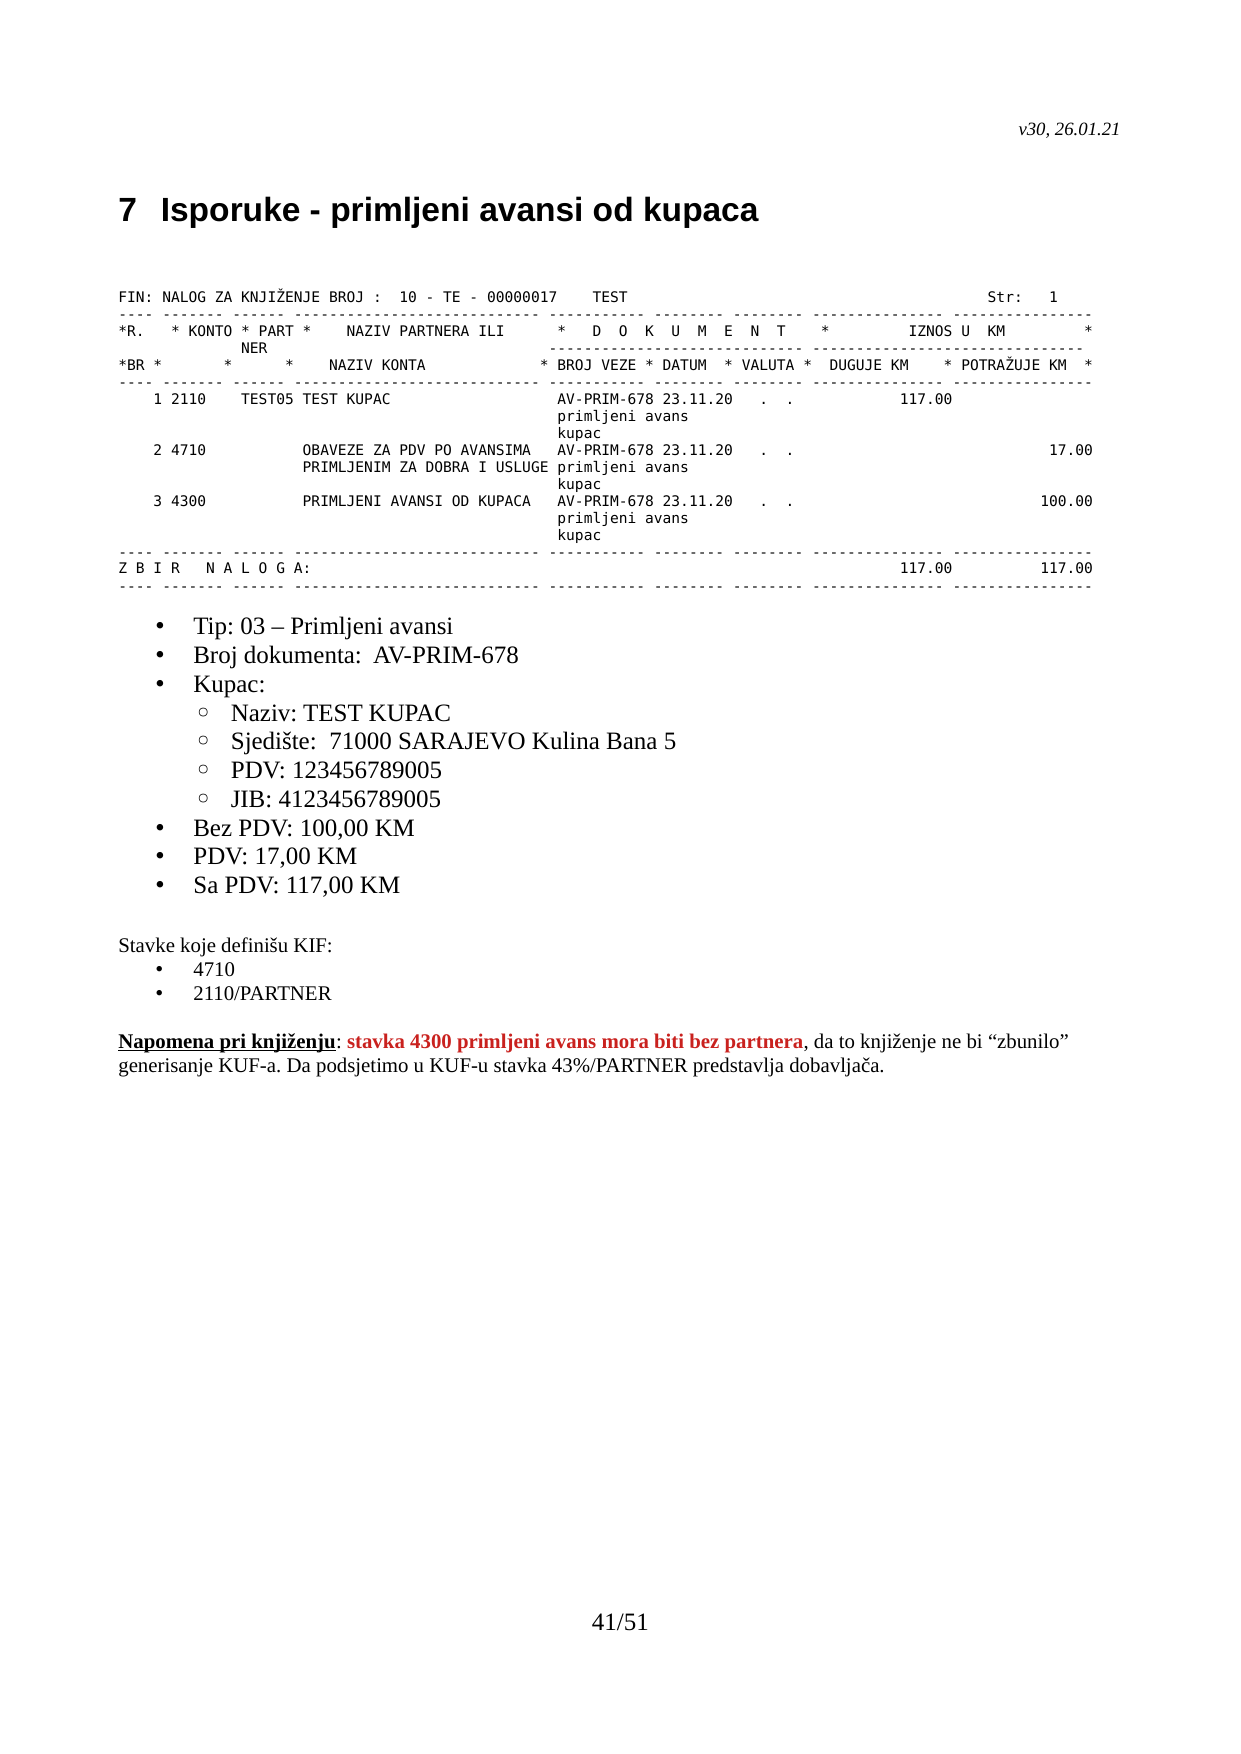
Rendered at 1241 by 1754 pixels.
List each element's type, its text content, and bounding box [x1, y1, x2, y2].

text kupac [118, 526, 1122, 543]
list Sa PDV: 117,00 KM [156, 870, 1122, 899]
text 3 4300 PRIMLJENI AVANSI OD KUPACA AV-PRIM-678 23.11.20 . . 100.00 [118, 492, 1122, 509]
list Tip: 03 – Primljeni avansi [156, 611, 1122, 640]
list Bez PDV: 100,00 KM [156, 813, 1122, 841]
text kupac [118, 476, 1122, 492]
subtitle Napomena pri knjiženju: stavka 4300 primljeni avans mora biti bez partnera, da to knjiženje ne bi “zbunilo” generisanje KUF-a. Da podsjetimo u KUF-u stavka 43%/PARTNER predstavlja dobavljača. [118, 1029, 1122, 1077]
list PDV: 123456789005 [193, 755, 1122, 784]
text ---- ------- ------ ---------------------------- ----------- -------- -------- --------------- ---------------- [118, 306, 1122, 323]
text Z B I R N A L O G A: 117.00 117.00 [118, 560, 1122, 577]
text *BR * * * NAZIV KONTA * BROJ VEZE * DATUM * VALUTA * DUGUJE KM * POTRAŽUJE KM * [118, 357, 1122, 374]
text PRIMLJENIM ZA DOBRA I USLUGE primljeni avans [118, 458, 1122, 476]
list Naziv: TEST KUPAC [193, 698, 1122, 726]
text *R. * KONTO * PART * NAZIV PARTNERA ILI * D O K U M E N T * IZNOS U KM * [118, 323, 1122, 340]
text ---- ------- ------ ---------------------------- ----------- -------- -------- --------------- ---------------- [118, 577, 1122, 594]
text FIN: NALOG ZA KNJIŽENJE BROJ : 10 - TE - 00000017 TEST Str: 1 [118, 289, 1122, 306]
text 2 4710 OBAVEZE ZA PDV PO AVANSIMA AV-PRIM-678 23.11.20 . . 17.00 [118, 442, 1122, 458]
text kupac [118, 424, 1122, 442]
list PDV: 17,00 KM [156, 841, 1122, 870]
list JIB: 4123456789005 [193, 784, 1122, 813]
list Broj dokumenta: AV-PRIM-678 [156, 640, 1122, 669]
text primljeni avans [118, 509, 1122, 526]
text 1 2110 TEST05 TEST KUPAC AV-PRIM-678 23.11.20 . . 117.00 [118, 391, 1122, 408]
text primljeni avans [118, 408, 1122, 424]
list Kupac: [156, 669, 1122, 698]
text Stavke koje definišu KIF: [118, 933, 1122, 957]
text ---- ------- ------ ---------------------------- ----------- -------- -------- --------------- ---------------- [118, 543, 1122, 560]
text ---- ------- ------ ---------------------------- ----------- -------- -------- --------------- ---------------- [118, 374, 1122, 391]
list 4710 [156, 957, 1122, 981]
subtitle 2110/PARTNER [156, 981, 1122, 1005]
subtitle Isporuke - primljeni avansi od kupaca [118, 190, 1122, 229]
text NER ----------------------------- ------------------------------- [118, 340, 1122, 357]
list Sjedište: 71000 SARAJEVO Kulina Bana 5 [193, 726, 1122, 755]
